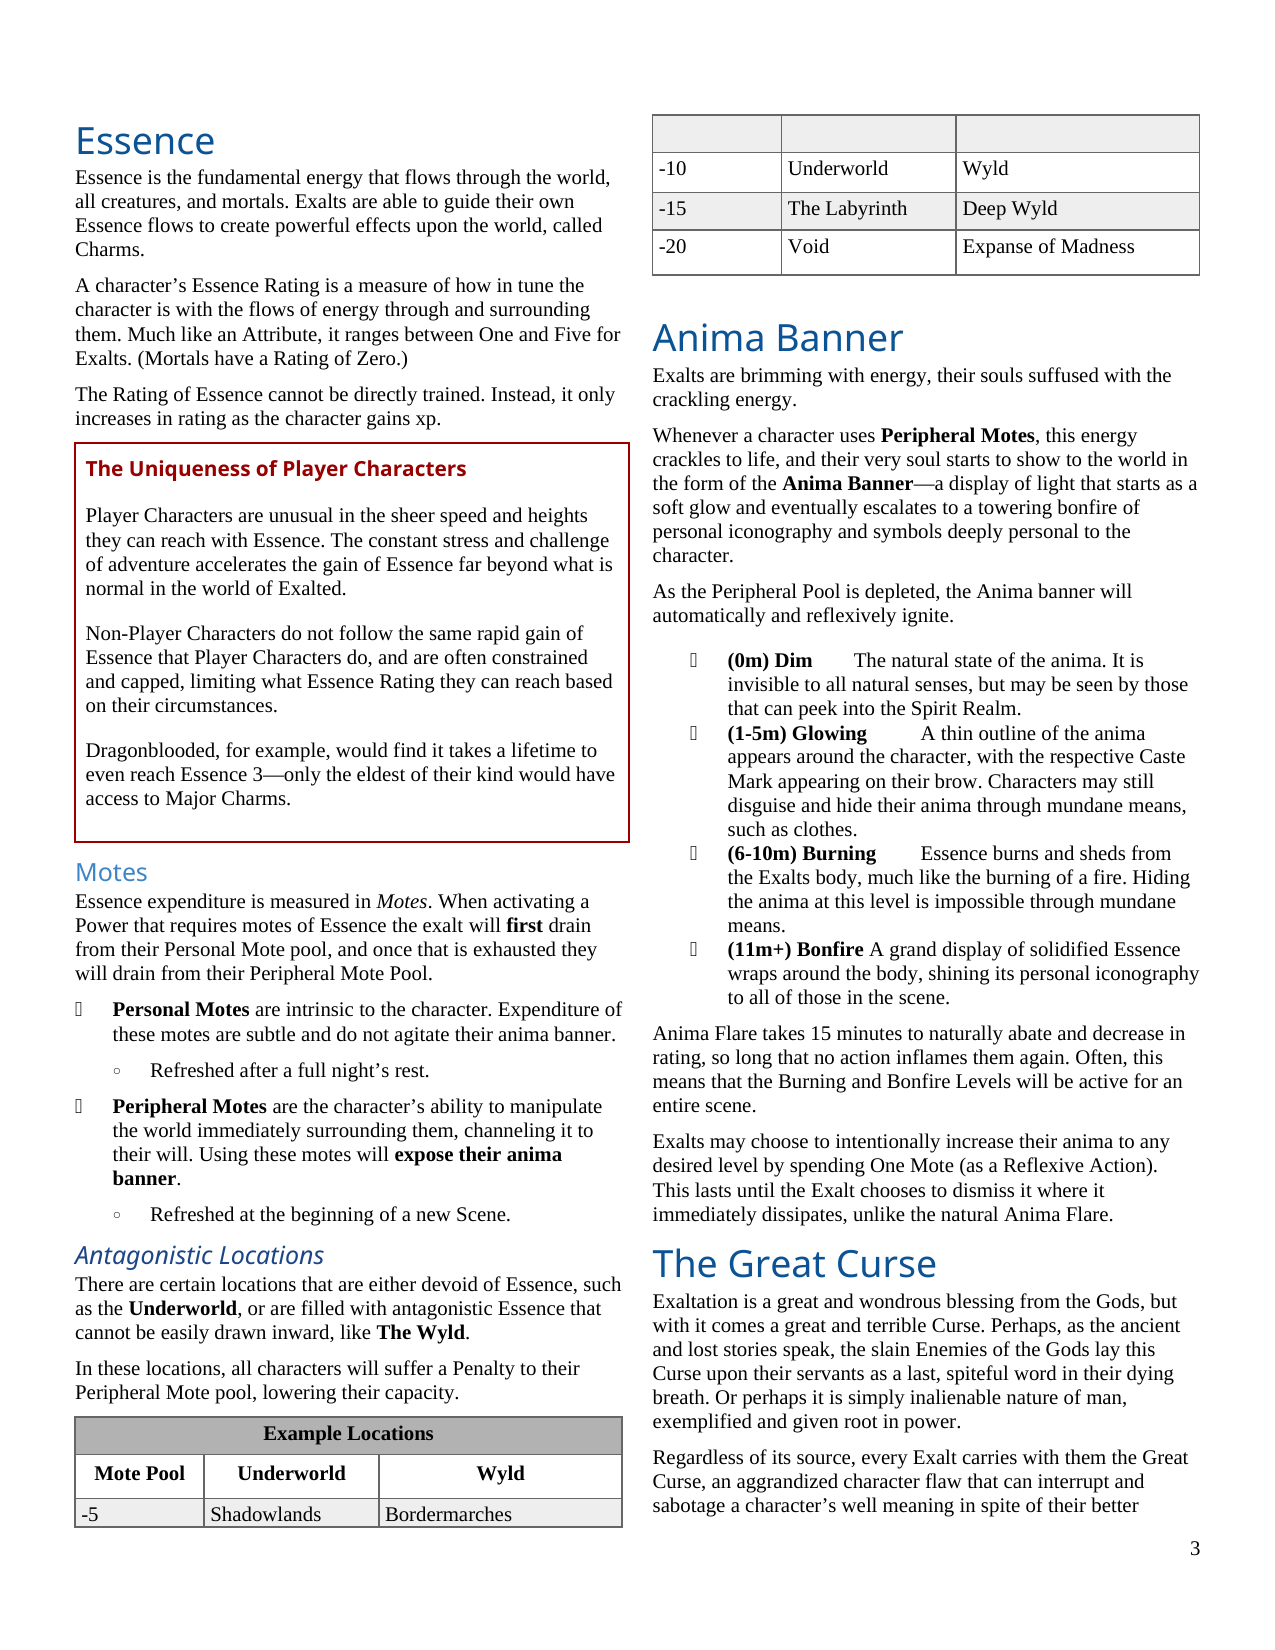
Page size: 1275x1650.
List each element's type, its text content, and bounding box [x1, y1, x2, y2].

subtitle Essence [75, 114, 622, 165]
table_cell -10 [653, 153, 781, 192]
text Anima Flare takes 15 minutes to naturally abate and decrease in rating, so long that no action inflames them again. Often, this means that the Burning and Bonfire Levels will be active for an entire scene. [652, 1021, 1200, 1117]
text Exaltation is a great and wondrous blessing from the Gods, but with it comes a great and terrible Curse. Perhaps, as the ancient and lost stories speak, the slain Enemies of the Gods lay this Curse upon their servants as a last, spiteful word in their dying breath. Or perhaps it is simply inalienable nature of man, exemplified and given root in power. [652, 1289, 1200, 1433]
table_cell -5 [76, 1499, 203, 1526]
list Refreshed at the beginning of a new Scene. [112, 1202, 622, 1226]
table_cell [782, 116, 955, 152]
table_cell Bordermarches [380, 1499, 621, 1526]
text Essence is the fundamental energy that flows through the world, all creatures, and mortals. Exalts are able to guide their own Essence flows to create powerful effects upon the world, called Charms. [75, 165, 622, 261]
list Peripheral Motes are the character’s ability to manipulate the world immediately surrounding them, channeling it to their will. Using these motes will expose their anima banner. [75, 1093, 622, 1190]
text Exalts may choose to intentionally increase their anima to any desired level by spending One Mote (as a Reflexive Action). This lasts until the Exalt chooses to dismiss it where it immediately dissipates, unlike the natural Anima Flare. [652, 1129, 1200, 1226]
table_cell Underworld [205, 1455, 378, 1497]
table_cell Mote Pool [76, 1455, 203, 1497]
text As the Peripheral Pool is depleted, the Anima banner will automatically and reflexively ignite. [652, 579, 1200, 627]
table_cell Shadowlands [205, 1499, 378, 1526]
text Regardless of its source, every Exalt carries with them the Great Curse, an aggrandized character flaw that can interrupt and sabotage a character’s well meaning in spite of their better [652, 1445, 1200, 1517]
table_header The Uniqueness of Player Characters Player Characters are unusual in the sheer speed and heights they can reach with Essence. The constant stress and challenge of adventure accelerates the gain of Essence far beyond what is normal in the world of Exalted. Non-Player Characters do not follow the same rapid gain of Essence that Player Characters do, and are often constrained and capped, limiting what Essence Rating they can reach based on their circumstances. Dragonblooded, for example, would find it takes a lifetime to even reach Essence 3—only the eldest of their kind would have access to Major Charms. [76, 444, 628, 841]
table_cell Underworld [782, 153, 955, 192]
table_cell [957, 116, 1199, 152]
table_cell The Labyrinth [782, 193, 955, 229]
subtitle The Great Curse [652, 1238, 1200, 1289]
list (0m) Dim The natural state of the anima. It is invisible to all natural senses, but may be seen by those that can peek into the Spirit Realm. [690, 648, 1200, 720]
text The Rating of Essence cannot be directly trained. Instead, it only increases in rating as the character gains xp. [75, 382, 622, 430]
subtitle Motes [75, 855, 622, 889]
list (1-5m) Glowing A thin outline of the anima appears around the character, with the respective Caste Mark appearing on their brow. Characters may still disguise and hide their anima through mundane means, such as clothes. [690, 720, 1200, 841]
table_header Example Locations [76, 1418, 621, 1454]
table_cell Void [782, 231, 955, 274]
text A character’s Essence Rating is a measure of how in tune the character is with the flows of energy through and surrounding them. Much like an Attribute, it ranges between One and Five for Exalts. (Mortals have a Rating of Zero.) [75, 273, 622, 369]
list (6-10m) Burning Essence burns and sheds from the Exalts body, much like the burning of a fire. Hiding the anima at this level is impossible through mundane means. [690, 841, 1200, 937]
list Personal Motes are intrinsic to the character. Expenditure of these motes are subtle and do not agitate their anima banner. [75, 997, 622, 1046]
subtitle Antagonistic Locations [75, 1238, 622, 1272]
text Exalts are brimming with energy, their souls suffused with the crackling energy. [652, 363, 1200, 411]
text Essence expenditure is measured in Motes. When activating a Power that requires motes of Essence the exalt will first drain from their Personal Mote pool, and once that is exhausted they will drain from their Peripheral Mote Pool. [75, 889, 622, 985]
list Refreshed after a full night’s rest. [112, 1057, 622, 1082]
list (11m+) Bonfire A grand display of solidified Essence wraps around the body, shining its personal iconography to all of those in the scene. [690, 937, 1200, 1009]
table_cell Wyld [380, 1455, 621, 1497]
table_cell -20 [653, 231, 781, 274]
subtitle Anima Banner [652, 312, 1200, 363]
table_cell Wyld [957, 153, 1199, 192]
text Whenever a character uses Peripheral Motes, this energy crackles to life, and their very soul starts to show to the world in the form of the Anima Banner—a display of light that starts as a soft glow and eventually escalates to a towering bonfire of personal iconography and symbols deeply personal to the character. [652, 423, 1200, 567]
table_cell -15 [653, 193, 781, 229]
text In these locations, all characters will suffer a Penalty to their Peripheral Mote pool, lowering their capacity. [75, 1356, 622, 1404]
table_cell Deep Wyld [957, 193, 1199, 229]
table_cell [653, 116, 781, 152]
text There are certain locations that are either devoid of Essence, such as the Underworld, or are filled with antagonistic Essence that cannot be easily drawn inward, like The Wyld. [75, 1272, 622, 1344]
table_cell Expanse of Madness [957, 231, 1199, 274]
